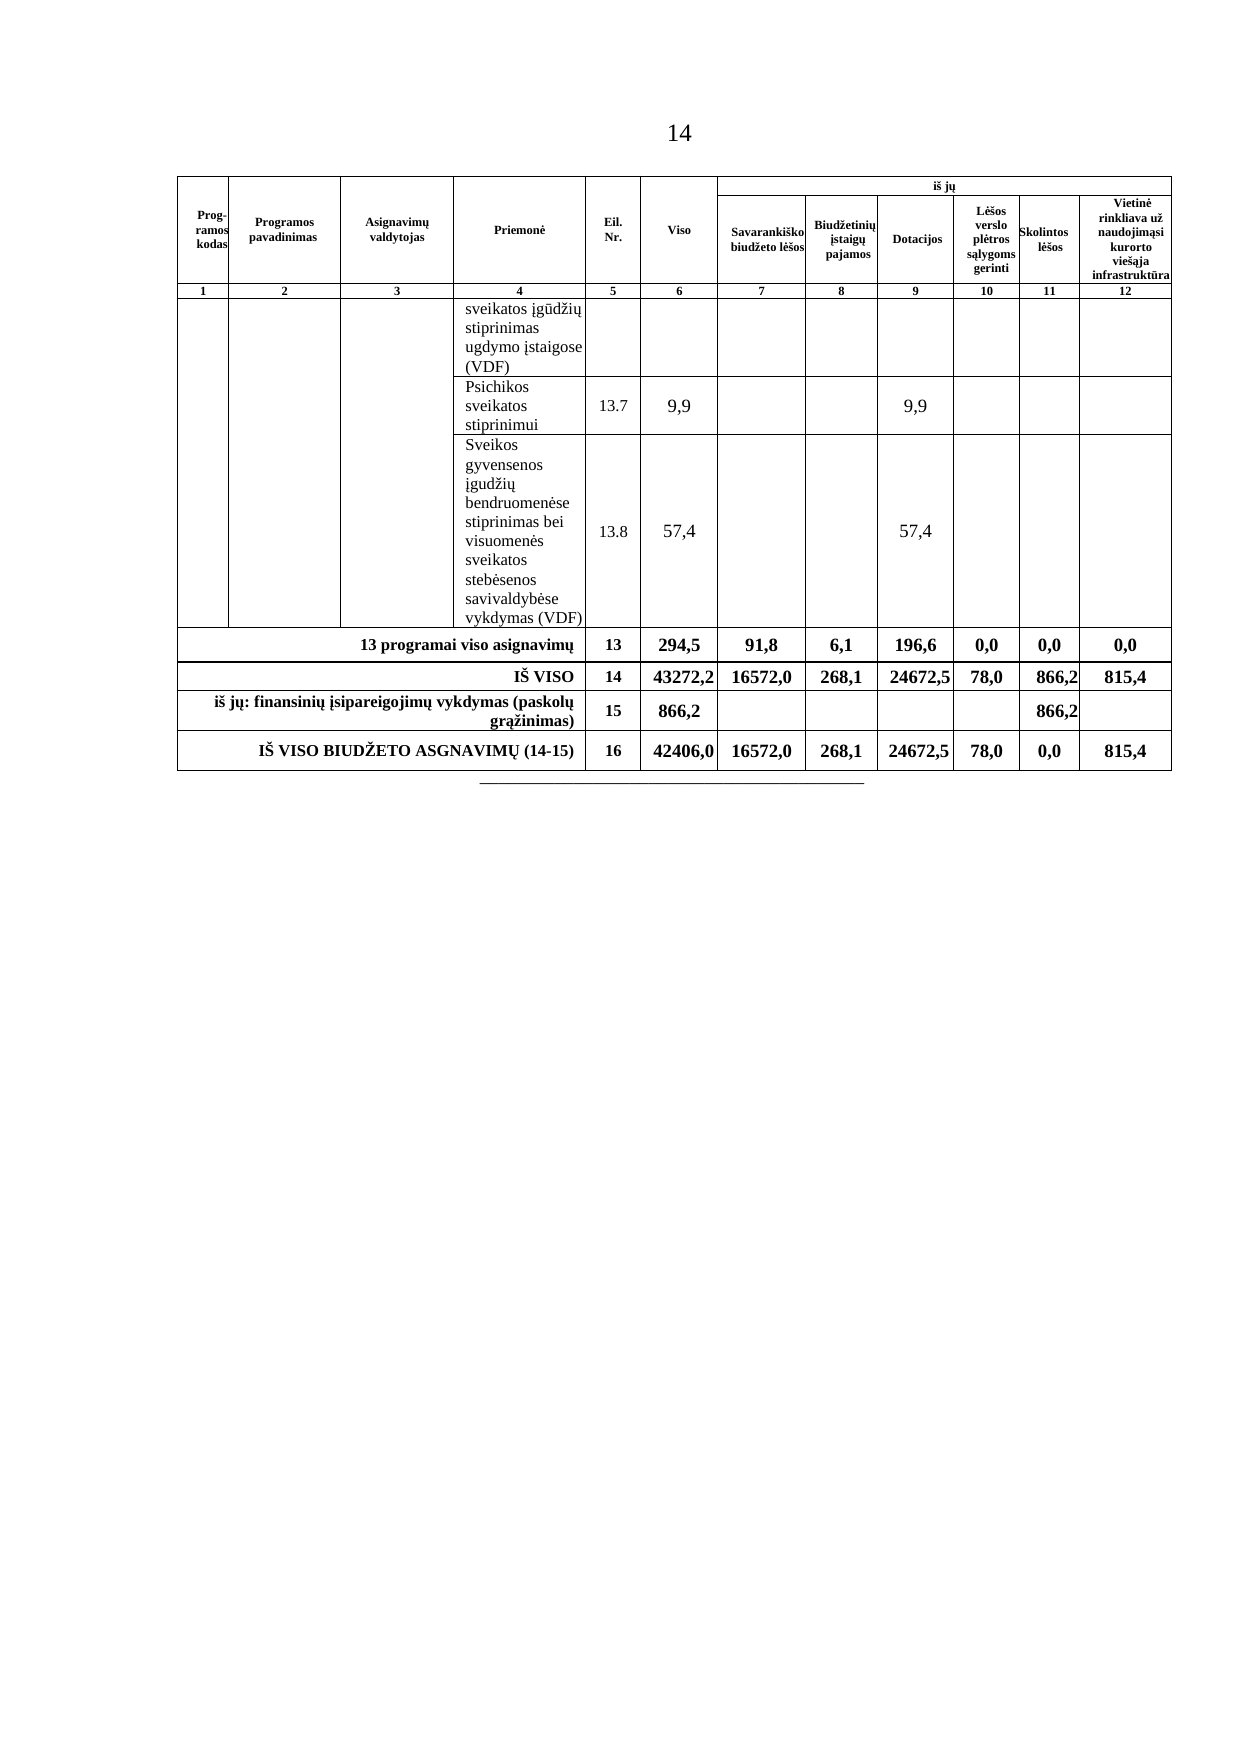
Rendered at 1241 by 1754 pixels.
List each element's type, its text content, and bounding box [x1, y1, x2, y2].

table_cell [954, 377, 1019, 434]
table_cell 1 [178, 284, 228, 298]
table_cell [954, 435, 1019, 627]
table_header Eil. Nr. [586, 177, 640, 282]
table_cell 9,9 [878, 377, 953, 434]
table_cell Biudžetinių įstaigų pajamos [806, 196, 877, 282]
table_cell Skolintos lėšos [1020, 196, 1079, 282]
table_cell [806, 435, 877, 627]
table_cell 57,4 [641, 435, 717, 627]
table_cell 815,4 [1080, 663, 1171, 690]
table_cell [1020, 299, 1079, 376]
table_cell 13.7 [586, 377, 640, 434]
table_cell IŠ VISO BIUDŽETO ASGNAVIMŲ (14-15) [178, 731, 585, 770]
table_cell [1080, 299, 1171, 376]
table_cell [641, 299, 717, 376]
table_header iš jų [718, 177, 1171, 195]
table_cell [954, 299, 1019, 376]
table_cell 12 [1080, 284, 1171, 298]
table_cell Psichikos sveikatos stiprinimui [454, 377, 585, 434]
table_cell [806, 377, 877, 434]
table_cell sveikatos įgūdžių stiprinimas ugdymo įstaigose (VDF) [454, 299, 585, 376]
table_cell 0,0 [1020, 628, 1079, 661]
table_cell 268,1 [806, 663, 877, 690]
table_cell 15 [586, 691, 640, 730]
table_cell 24672,5 [878, 663, 953, 690]
table_cell [178, 299, 228, 627]
table_cell [718, 435, 805, 627]
table_cell [878, 299, 953, 376]
table_cell Lėšos verslo plėtros sąlygoms gerinti [954, 196, 1019, 282]
table_cell Sveikos gyvensenos įgudžių bendruomenėse stiprinimas bei visuomenės sveikatos stebėsenos savivaldybėse vykdymas (VDF) [454, 435, 585, 627]
table_cell 13 [586, 628, 640, 661]
table_cell [1080, 691, 1171, 730]
table_cell 91,8 [718, 628, 805, 661]
table_cell [718, 691, 805, 730]
table_cell 78,0 [954, 731, 1019, 770]
table_cell 4 [454, 284, 585, 298]
table_cell 13 programai viso asignavimų [178, 628, 585, 661]
table_cell 0,0 [1080, 628, 1171, 661]
text ––––––––––––––––––––––––––––––––––––––––– [162, 771, 1181, 793]
table_header Asignavimų valdytojas [341, 177, 453, 282]
table_cell 196,6 [878, 628, 953, 661]
table_cell 9 [878, 284, 953, 298]
table_cell 7 [718, 284, 805, 298]
table_cell [806, 691, 877, 730]
table_cell [586, 299, 640, 376]
table_cell 866,2 [641, 691, 717, 730]
table_cell Vietinė rinkliava už naudojimąsi kurorto viešąja infrastruktūra [1080, 196, 1171, 282]
table_cell [718, 377, 805, 434]
table_header Viso [641, 177, 717, 282]
table_cell 3 [341, 284, 453, 298]
table_cell 16572,0 [718, 731, 805, 770]
table_cell [229, 299, 340, 627]
table_cell 11 [1020, 284, 1079, 298]
table_cell IŠ VISO [178, 663, 585, 690]
table_cell 78,0 [954, 663, 1019, 690]
table_header Programos pavadinimas [229, 177, 340, 282]
table_cell [806, 299, 877, 376]
table_cell 268,1 [806, 731, 877, 770]
table_cell 0,0 [954, 628, 1019, 661]
table_cell [1020, 377, 1079, 434]
table_cell 9,9 [641, 377, 717, 434]
table_cell [1080, 377, 1171, 434]
table_cell [718, 299, 805, 376]
table_cell [1080, 435, 1171, 627]
table_cell [1020, 435, 1079, 627]
table_cell 14 [586, 663, 640, 690]
table_cell 0,0 [1020, 731, 1079, 770]
table_cell 6,1 [806, 628, 877, 661]
table_cell [878, 691, 953, 730]
table_cell Savarankiško biudžeto lėšos [718, 196, 805, 282]
table_cell 57,4 [878, 435, 953, 627]
table_cell 866,2 [1020, 691, 1079, 730]
table_cell 8 [806, 284, 877, 298]
table_header Priemonė [454, 177, 585, 282]
table_cell 43272,2 [641, 663, 717, 690]
table_cell 10 [954, 284, 1019, 298]
table_cell 2 [229, 284, 340, 298]
table_cell 42406,0 [641, 731, 717, 770]
table_cell 6 [641, 284, 717, 298]
table_cell 13.8 [586, 435, 640, 627]
table_cell 16572,0 [718, 663, 805, 690]
table_cell 815,4 [1080, 731, 1171, 770]
table_cell [341, 299, 453, 627]
table_cell 5 [586, 284, 640, 298]
table_cell 16 [586, 731, 640, 770]
table_cell iš jų: finansinių įsipareigojimų vykdymas (paskolų grąžinimas) [178, 691, 585, 730]
table_header Prog-ramos kodas [178, 177, 228, 282]
table_cell Dotacijos [878, 196, 953, 282]
table_cell 24672,5 [878, 731, 953, 770]
table_cell 866,2 [1020, 663, 1079, 690]
table_cell [954, 691, 1019, 730]
table_cell 294,5 [641, 628, 717, 661]
